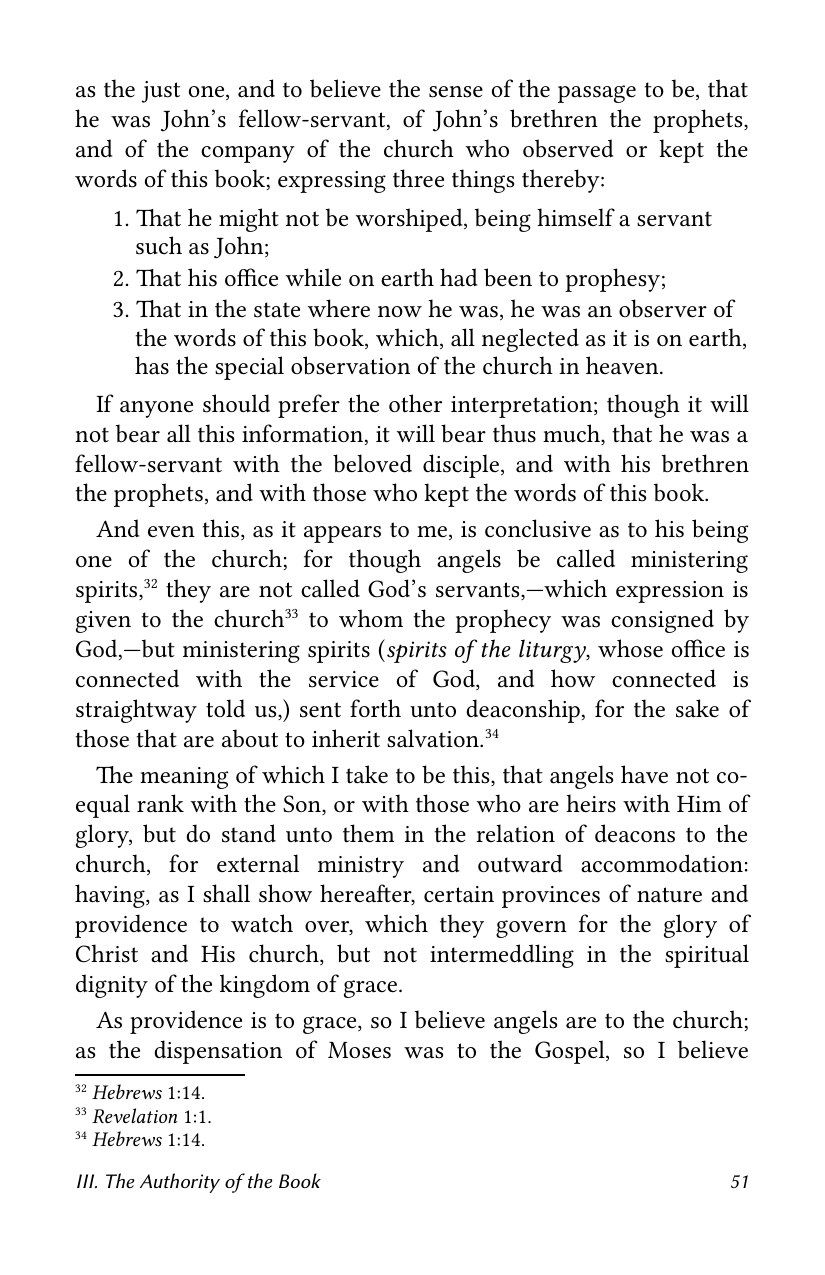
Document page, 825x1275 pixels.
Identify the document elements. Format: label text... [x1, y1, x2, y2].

text As providence is to grace, so I believe angels are to the church; as the dispensation of Moses was to the Gospel, so I believe [75, 1006, 750, 1064]
list That he might not be worshiped, being himself a servant such as John; [112, 203, 750, 261]
list That his office while on earth had been to prophesy; [112, 264, 750, 292]
list That in the state where now he was, he was an observer of the words of this book, which, all neglected as it is on earth, has the special observation of the church in heaven. [112, 295, 750, 381]
text And even this, as it appears to me, is conclusive as to his being one of the church; for though angels be called ministering spirits, they are not called God’s servants,—which expression is given to the church to whom the prophecy was consigned by God,—but ministering spirits (spirits of the liturgy, whose office is connected with the service of God, and how connected is straightway told us,) sent forth unto deaconship, for the sake of those that are about to inherit salvation. [75, 515, 750, 753]
text Hebrews 1:14. [75, 1128, 750, 1152]
text The meaning of which I take to be this, that angels have not co-equal rank with the Son, or with those who are heirs with Him of glory, but do stand unto them in the relation of deacons to the church, for external ministry and outward accommodation: having, as I shall show hereafter, certain provinces of nature and providence to watch over, which they govern for the glory of Christ and His church, but not intermeddling in the spiritual dignity of the kingdom of grace. [75, 761, 750, 998]
text Hebrews 1:14. [75, 1081, 750, 1104]
text Revelation 1:1. [75, 1104, 750, 1128]
text as the just one, and to believe the sense of the passage to be, that he was John’s fellow-servant, of John’s brethren the prophets, and of the company of the church who observed or kept the words of this book; expressing three things thereby: [75, 75, 750, 193]
text If anyone should prefer the other interpretation; though it will not bear all this information, it will bear thus much, that he was a fellow-servant with the beloved disciple, and with his brethren the prophets, and with those who kept the words of this book. [75, 390, 750, 508]
